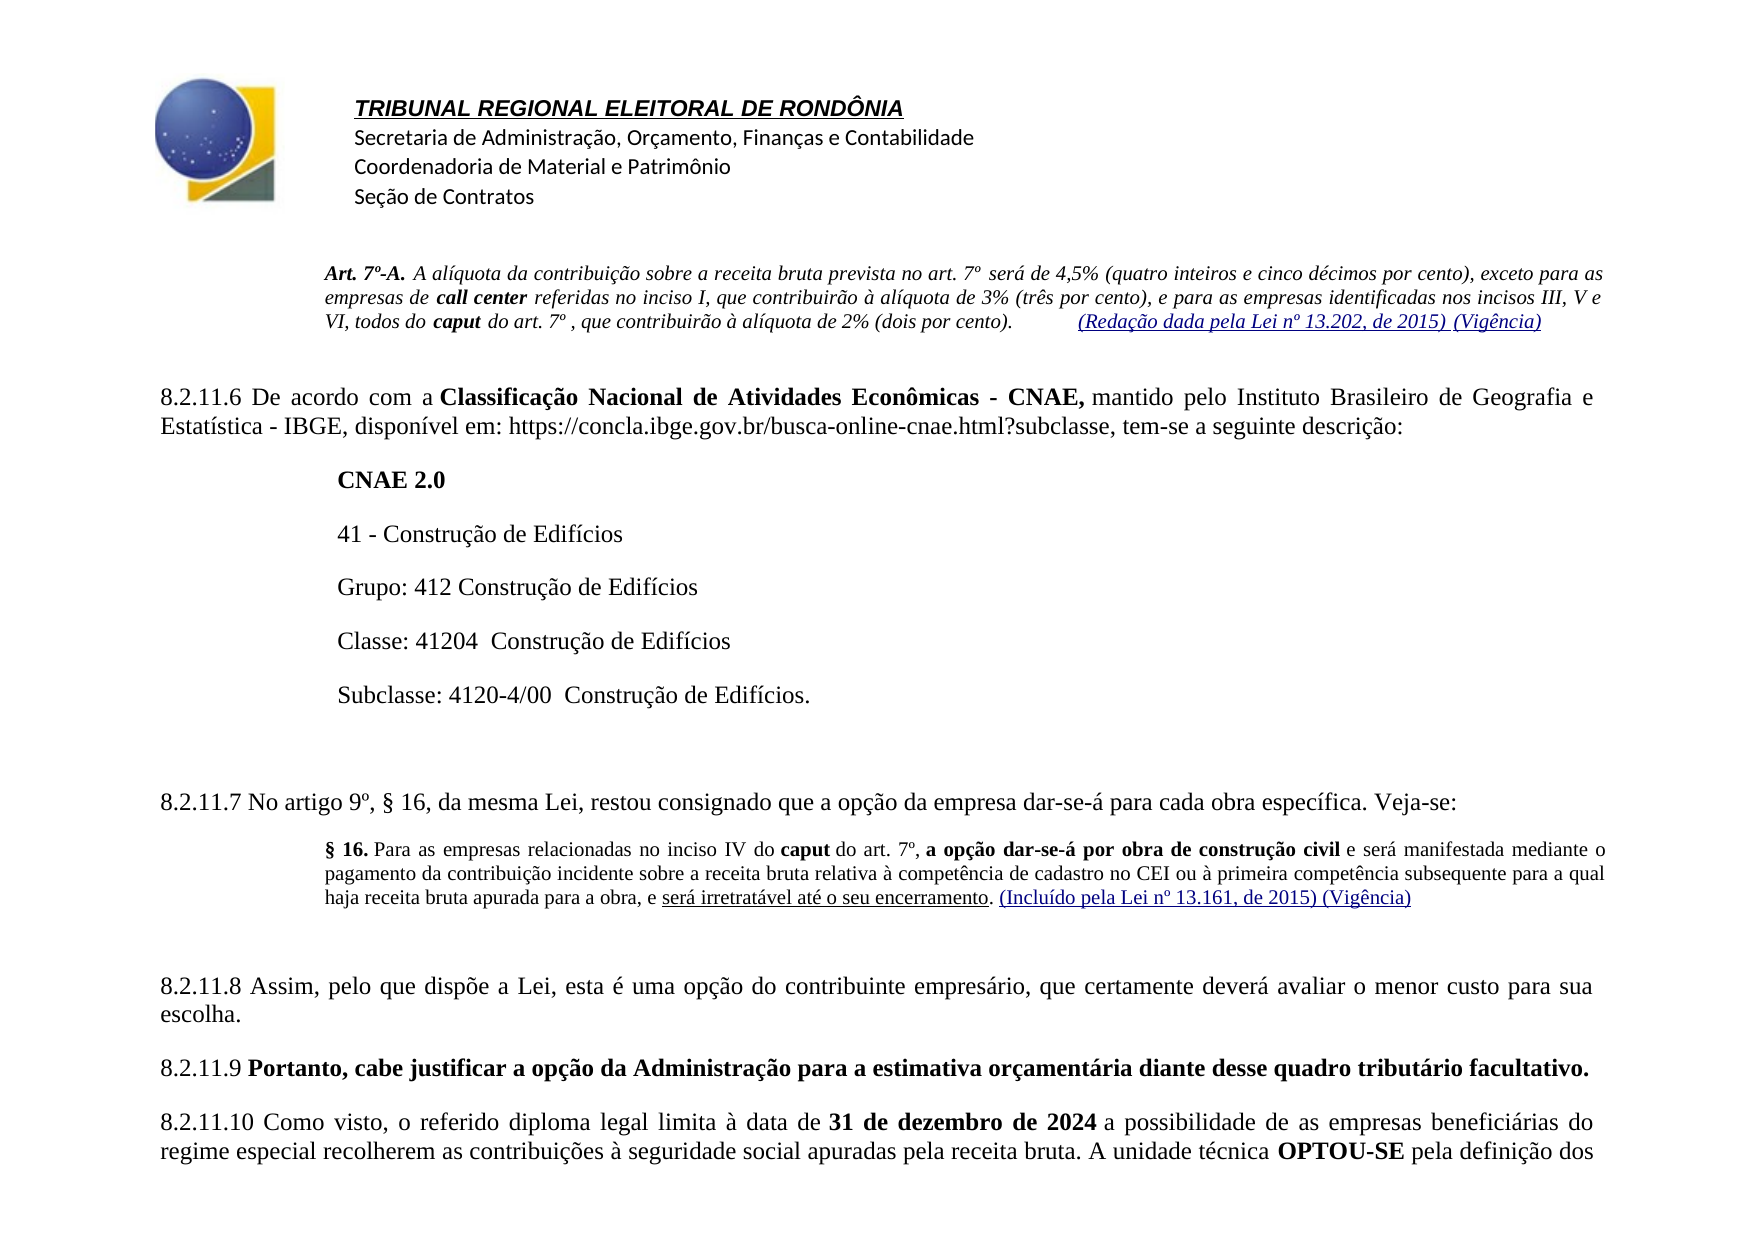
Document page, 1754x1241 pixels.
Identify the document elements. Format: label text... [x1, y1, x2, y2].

text Art. 7º-A. A alíquota da contribuição sobre a receita bruta prevista no art. 7º será de 4,5% (quatro inteiros e cinco décimos por cento), exceto para as empresas de call center referidas no inciso I, que contribuirão à alíquota de 3% (três por cento), e para as empresas identificadas nos incisos III, V e VI, todos do caput do art. 7º , que contribuirão à alíquota de 2% (dois por cento). (Redação dada pela Lei nº 13.202, de 2015) (Vigência) [324, 261, 1606, 333]
text Classe: 41204 Construção de Edifícios [160, 626, 1594, 655]
text 8.2.11.8 Assim, pelo que dispõe a Lei, esta é uma opção do contribuinte empresário, que certamente deverá avaliar o menor custo para sua escolha. [160, 971, 1594, 1028]
text 8.2.11.6 De acordo com a Classificação Nacional de Atividades Econômicas - CNAE, mantido pelo Instituto Brasileiro de Geografia e Estatística - IBGE, disponível em: https://concla.ibge.gov.br/busca-online-cnae.html?subclasse, tem-se a seguinte descrição: [160, 354, 1594, 440]
text 8.2.11.9 Portanto, cabe justificar a opção da Administração para a estimativa orçamentária diante desse quadro tributário facultativo. [160, 1053, 1594, 1082]
text 8.2.11.7 No artigo 9º, § 16, da mesma Lei, restou consignado que a opção da empresa dar-se-á para cada obra específica. Veja-se: [160, 787, 1594, 816]
text Grupo: 412 Construção de Edifícios [160, 572, 1594, 601]
text § 16. Para as empresas relacionadas no inciso IV do caput do art. 7º, a opção dar-se-á por obra de construção civil e será manifestada mediante o pagamento da contribuição incidente sobre a receita bruta relativa à competência de cadastro no CEI ou à primeira competência subsequente para a qual haja receita bruta apurada para a obra, e será irretratável até o seu encerramento. (Incluído pela Lei nº 13.161, de 2015) (Vigência) [324, 837, 1606, 909]
text Subclasse: 4120-4/00 Construção de Edifícios. [160, 680, 1594, 709]
text CNAE 2.0 [160, 465, 1594, 494]
text 41 - Construção de Edifícios [160, 519, 1594, 547]
text 8.2.11.10 Como visto, o referido diploma legal limita à data de 31 de dezembro de 2024 a possibilidade de as empresas beneficiárias do regime especial recolherem as contribuições à seguridade social apuradas pela receita bruta. A unidade técnica OPTOU-SE pela definição dos [160, 1107, 1594, 1164]
